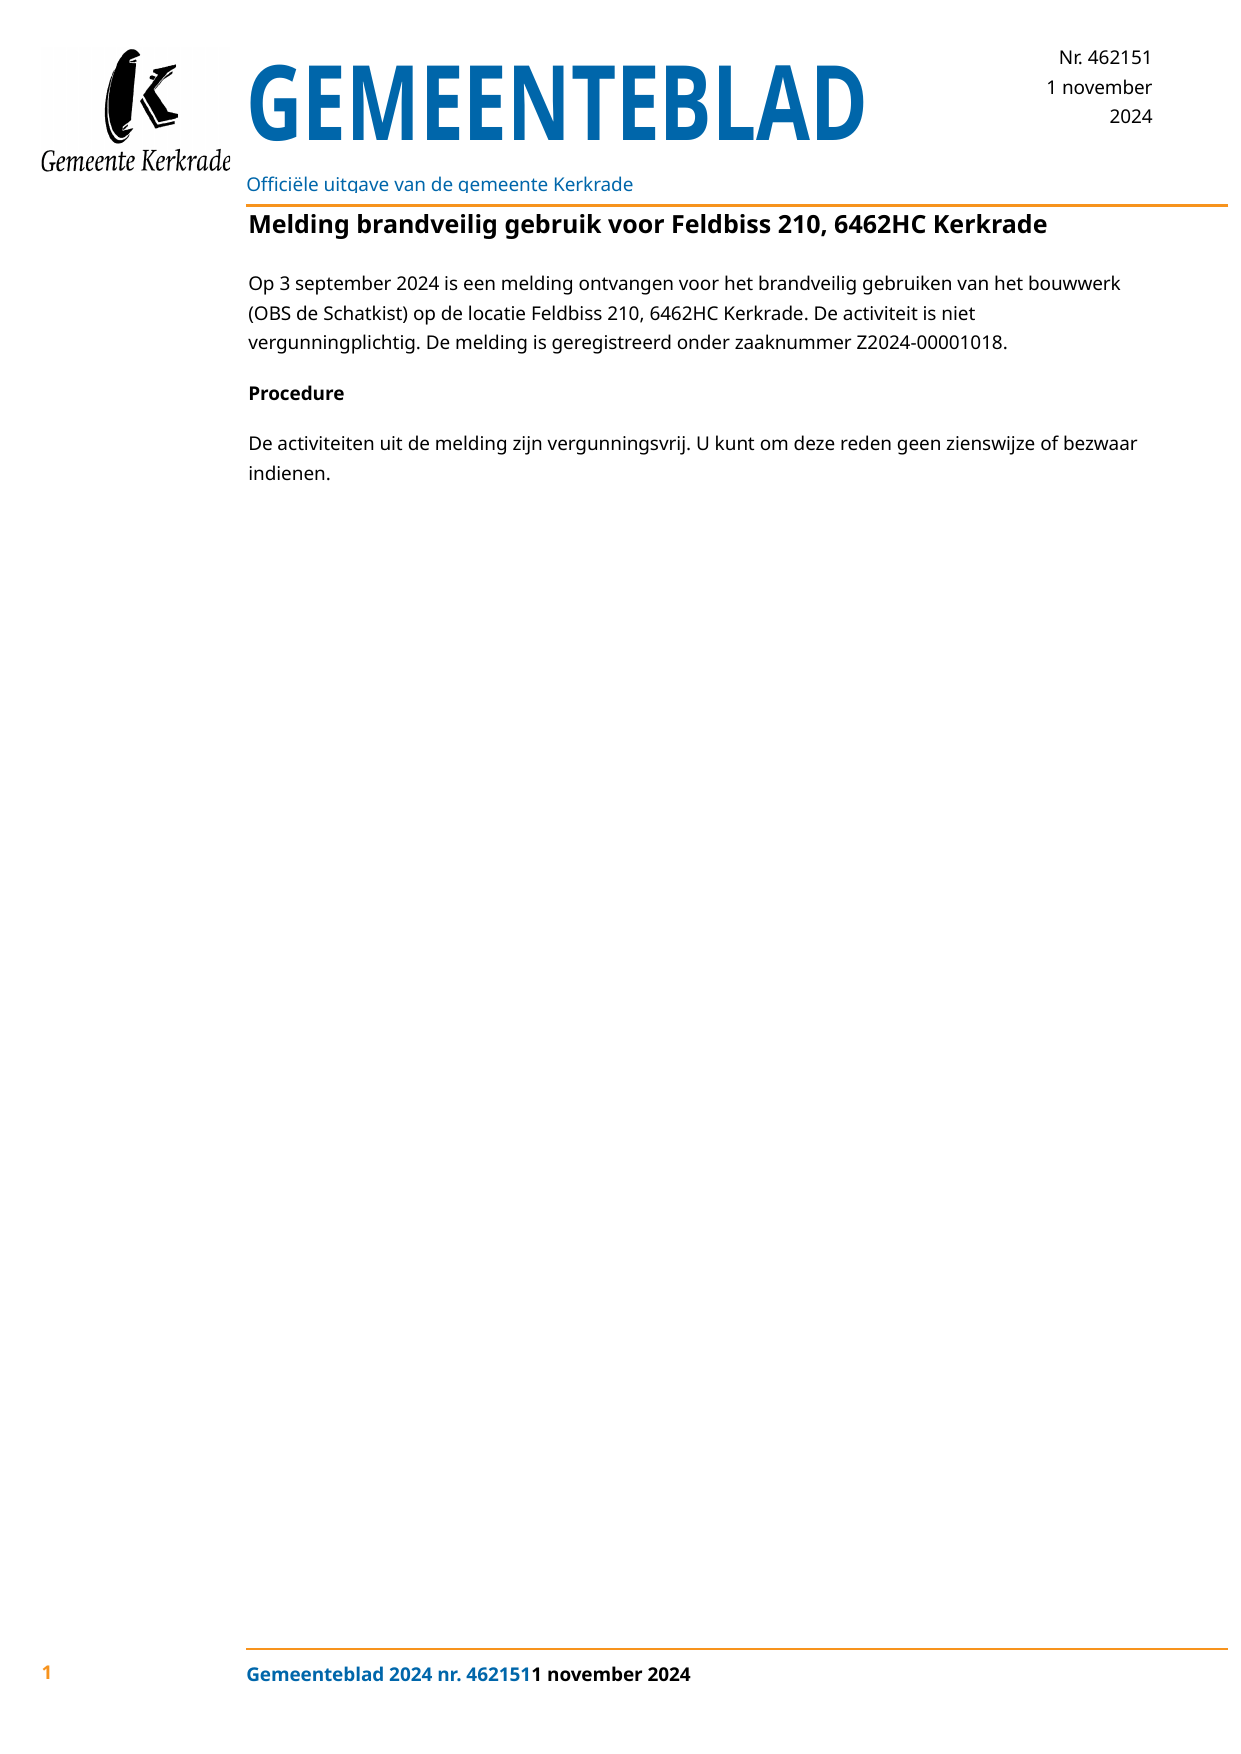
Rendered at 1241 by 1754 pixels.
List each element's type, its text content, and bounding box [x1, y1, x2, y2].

text Procedure [248, 380, 1152, 406]
text De activiteiten uit de melding zijn vergunningsvrij. U kunt om deze reden geen zienswijze of bezwaar indienen. [248, 430, 1152, 486]
text Op 3 september 2024 is een melding ontvangen voor het brandveilig gebruiken van het bouwwerk (OBS de Schatkist) op de locatie Feldbiss 210, 6462HC Kerkrade. De activiteit is niet vergunningplichtig. De melding is geregistreerd onder zaaknummer Z2024-00001018. [248, 270, 1152, 355]
text Melding brandveilig gebruik voor Feldbiss 210, 6462HC Kerkrade [248, 207, 1152, 241]
picture [41, 47, 231, 172]
